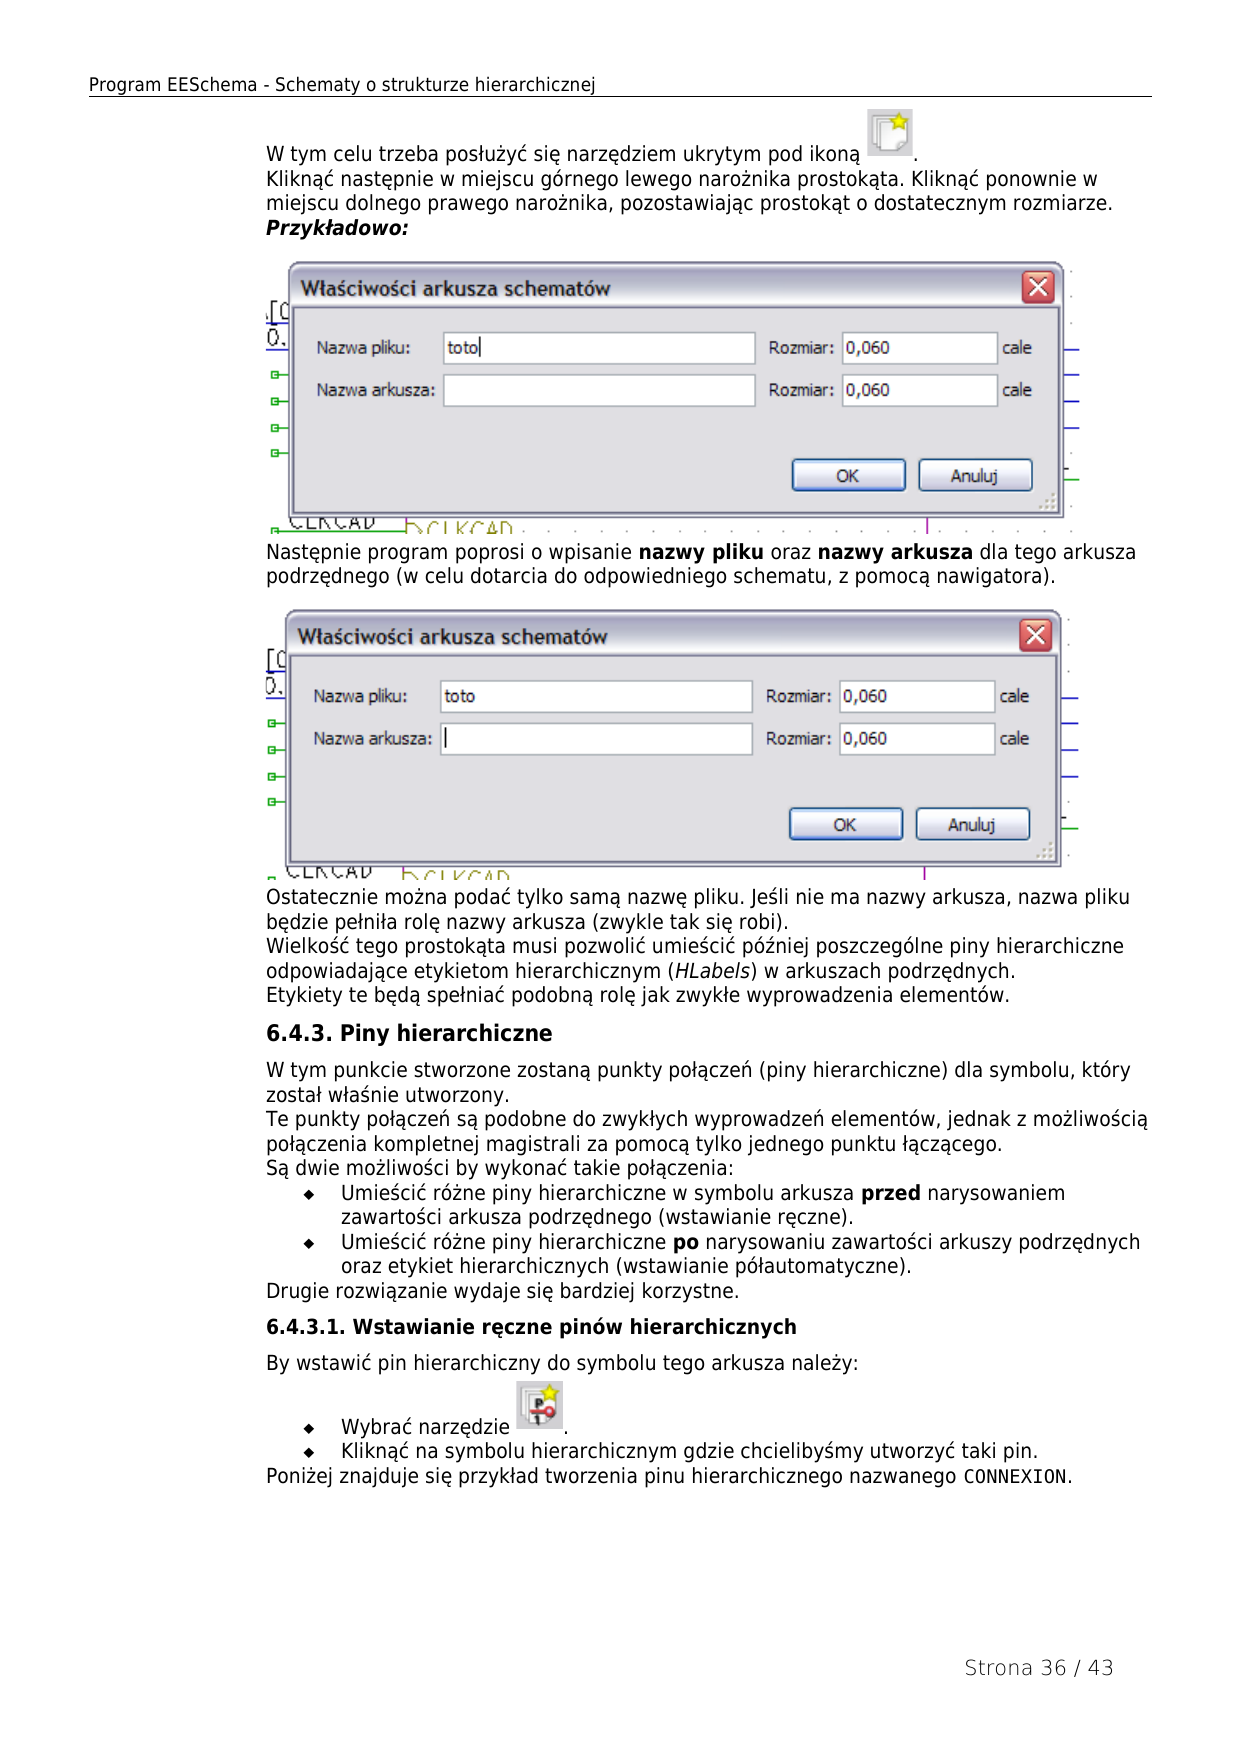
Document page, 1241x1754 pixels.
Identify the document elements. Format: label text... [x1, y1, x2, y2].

list Wybrać narzędzie . [303, 1376, 1152, 1439]
text W tym celu trzeba posłużyć się narzędziem ukrytym pod ikoną . [266, 103, 1152, 167]
text Przykładowo: [266, 216, 1152, 240]
list Umieścić różne piny hierarchiczne po narysowaniu zawartości arkuszy podrzędnych oraz etykiet hierarchicznych (wstawianie półautomatyczne). [303, 1229, 1152, 1278]
text W tym punkcie stworzone zostaną punkty połączeń (piny hierarchiczne) dla symbolu, który został właśnie utworzony. [266, 1058, 1152, 1107]
subtitle Piny hierarchiczne [266, 1019, 1152, 1046]
list Umieścić różne piny hierarchiczne w symbolu arkusza przed narysowaniem zawartości arkusza podrzędnego (wstawianie ręczne). [303, 1181, 1152, 1229]
text Ostatecznie można podać tylko samą nazwę pliku. Jeśli nie ma nazwy arkusza, nazwa pliku będzie pełniła rolę nazwy arkusza (zwykle tak się robi). [266, 885, 1152, 934]
text Te punkty połączeń są podobne do zwykłych wyprowadzeń elementów, jednak z możliwością połączenia kompletnej magistrali za pomocą tylko jednego punktu łączącego. [266, 1107, 1152, 1156]
text Poniżej znajduje się przykład tworzenia pinu hierarchicznego nazwanego CONNEXION. [266, 1463, 1152, 1488]
picture [265, 246, 1080, 534]
text Drugie rozwiązanie wydaje się bardziej korzystne. [266, 1278, 1152, 1303]
text Są dwie możliwości by wykonać takie połączenia: [266, 1156, 1152, 1181]
text Etykiety te będą spełniać podobną rolę jak zwykłe wyprowadzenia elementów. [266, 983, 1152, 1008]
picture [516, 1381, 563, 1429]
text Następnie program poprosi o wpisanie nazwy pliku oraz nazwy arkusza dla tego arkusza podrzędnego (w celu dotarcia do odpowiedniego schematu, z pomocą nawigatora). [266, 540, 1152, 589]
picture [867, 109, 913, 156]
text By wstawić pin hierarchiczny do symbolu tego arkusza należy: [266, 1351, 1152, 1376]
text Wielkość tego prostokąta musi pozwolić umieścić później poszczególne piny hierarchiczne odpowiadające etykietom hierarchicznym (HLabels) w arkuszach podrzędnych. [266, 934, 1152, 983]
text Kliknąć następnie w miejscu górnego lewego narożnika prostokąta. Kliknąć ponownie w miejscu dolnego prawego narożnika, pozostawiając prostokąt o dostatecznym rozmiarze. [266, 167, 1152, 216]
picture [265, 594, 1079, 880]
subtitle Wstawianie ręczne pinów hierarchicznych [266, 1315, 1152, 1339]
list Kliknąć na symbolu hierarchicznym gdzie chcielibyśmy utworzyć taki pin. [303, 1439, 1152, 1463]
